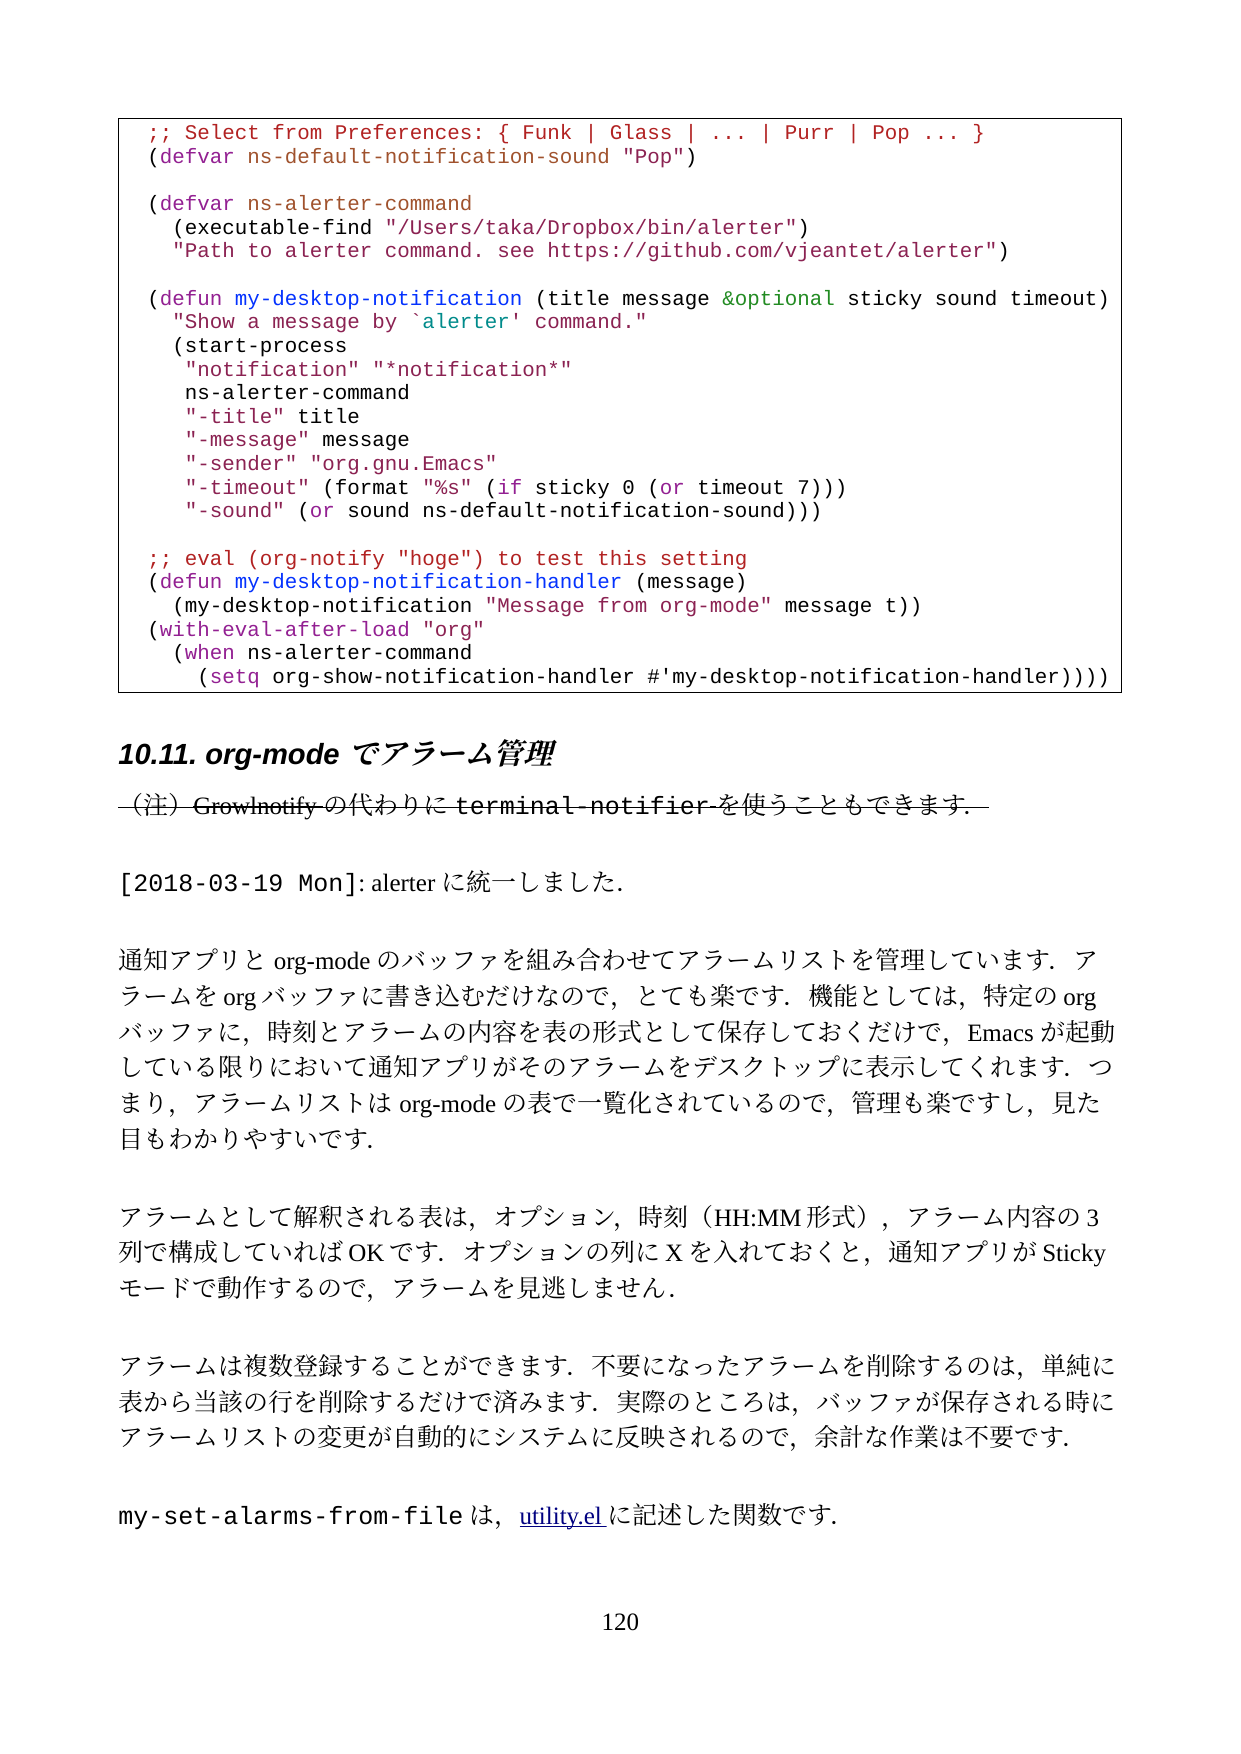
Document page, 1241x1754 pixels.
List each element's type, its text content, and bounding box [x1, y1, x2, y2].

subtitle org-mode でアラーム管理 [118, 731, 1122, 773]
text "Path to alerter command. see https://github.com/vjeantet/alerter") [119, 236, 1121, 260]
text "-timeout" (format "%s" (if sticky 0 (or timeout 7))) [119, 473, 1121, 496]
text "-sender" "org.gnu.Emacs" [119, 449, 1121, 473]
text (executable-find "/Users/taka/Dropbox/bin/alerter") [119, 213, 1121, 236]
text 通知アプリと org-mode のバッファを組み合わせてアラームリストを管理しています．アラームをorgバッファに書き込むだけなので，とても楽です．機能としては，特定のorgバッファに，時刻とアラームの内容を表の形式として保存しておくだけで，Emacs が起動している限りにおいて通知アプリがそのアラームをデスクトップに表示してくれます．つまり，アラームリストは org-mode の表で一覧化されているので，管理も楽ですし，見た目もわかりやすいです． [118, 940, 1122, 1185]
text "-title" title [119, 402, 1121, 426]
text "Show a message by `alerter' command." [119, 307, 1121, 331]
text [2018-03-19 Mon]: alerter に統一しました． [118, 863, 1122, 928]
text ns-alerter-command [119, 378, 1121, 402]
text ;; Select from Preferences: { Funk | Glass | ... | Purr | Pop ... } [119, 119, 1121, 142]
text (defun my-desktop-notification-handler (message) [119, 567, 1121, 591]
text "notification" "*notification*" [119, 354, 1121, 378]
text (defun my-desktop-notification (title message &optional sticky sound timeout) [119, 284, 1121, 307]
text (start-process [119, 331, 1121, 354]
text "-message" message [119, 426, 1121, 449]
text アラームは複数登録することができます．不要になったアラームを削除するのは，単純に表から当該の行を削除するだけで済みます．実際のところは，バッファが保存される時にアラームリストの変更が自動的にシステムに反映されるので，余計な作業は不要です． [118, 1346, 1122, 1483]
text (defvar ns-alerter-command [119, 189, 1121, 213]
text ;; eval (org-notify "hoge") to test this setting [119, 544, 1121, 567]
text my-set-alarms-from-file は，utility.elに記述した関数です． [118, 1495, 1122, 1560]
text (defvar ns-default-notification-sound "Pop") [119, 142, 1121, 165]
text (with-eval-after-load "org" [119, 615, 1121, 638]
text (setq org-show-notification-handler #'my-desktop-notification-handler)))) [119, 662, 1121, 692]
text アラームとして解釈される表は，オプション，時刻（HH:MM形式），アラーム内容の3列で構成していればOKです．オプションの列にXを入れておくと，通知アプリがStickyモードで動作するので，アラームを見逃しません． [118, 1197, 1122, 1334]
text "-sound" (or sound ns-default-notification-sound))) [119, 496, 1121, 520]
text (when ns-alerter-command [119, 638, 1121, 662]
text （注）Growlnotify の代わりに terminal-notifier を使うこともできます． [118, 785, 1122, 850]
text (my-desktop-notification "Message from org-mode" message t)) [119, 591, 1121, 615]
